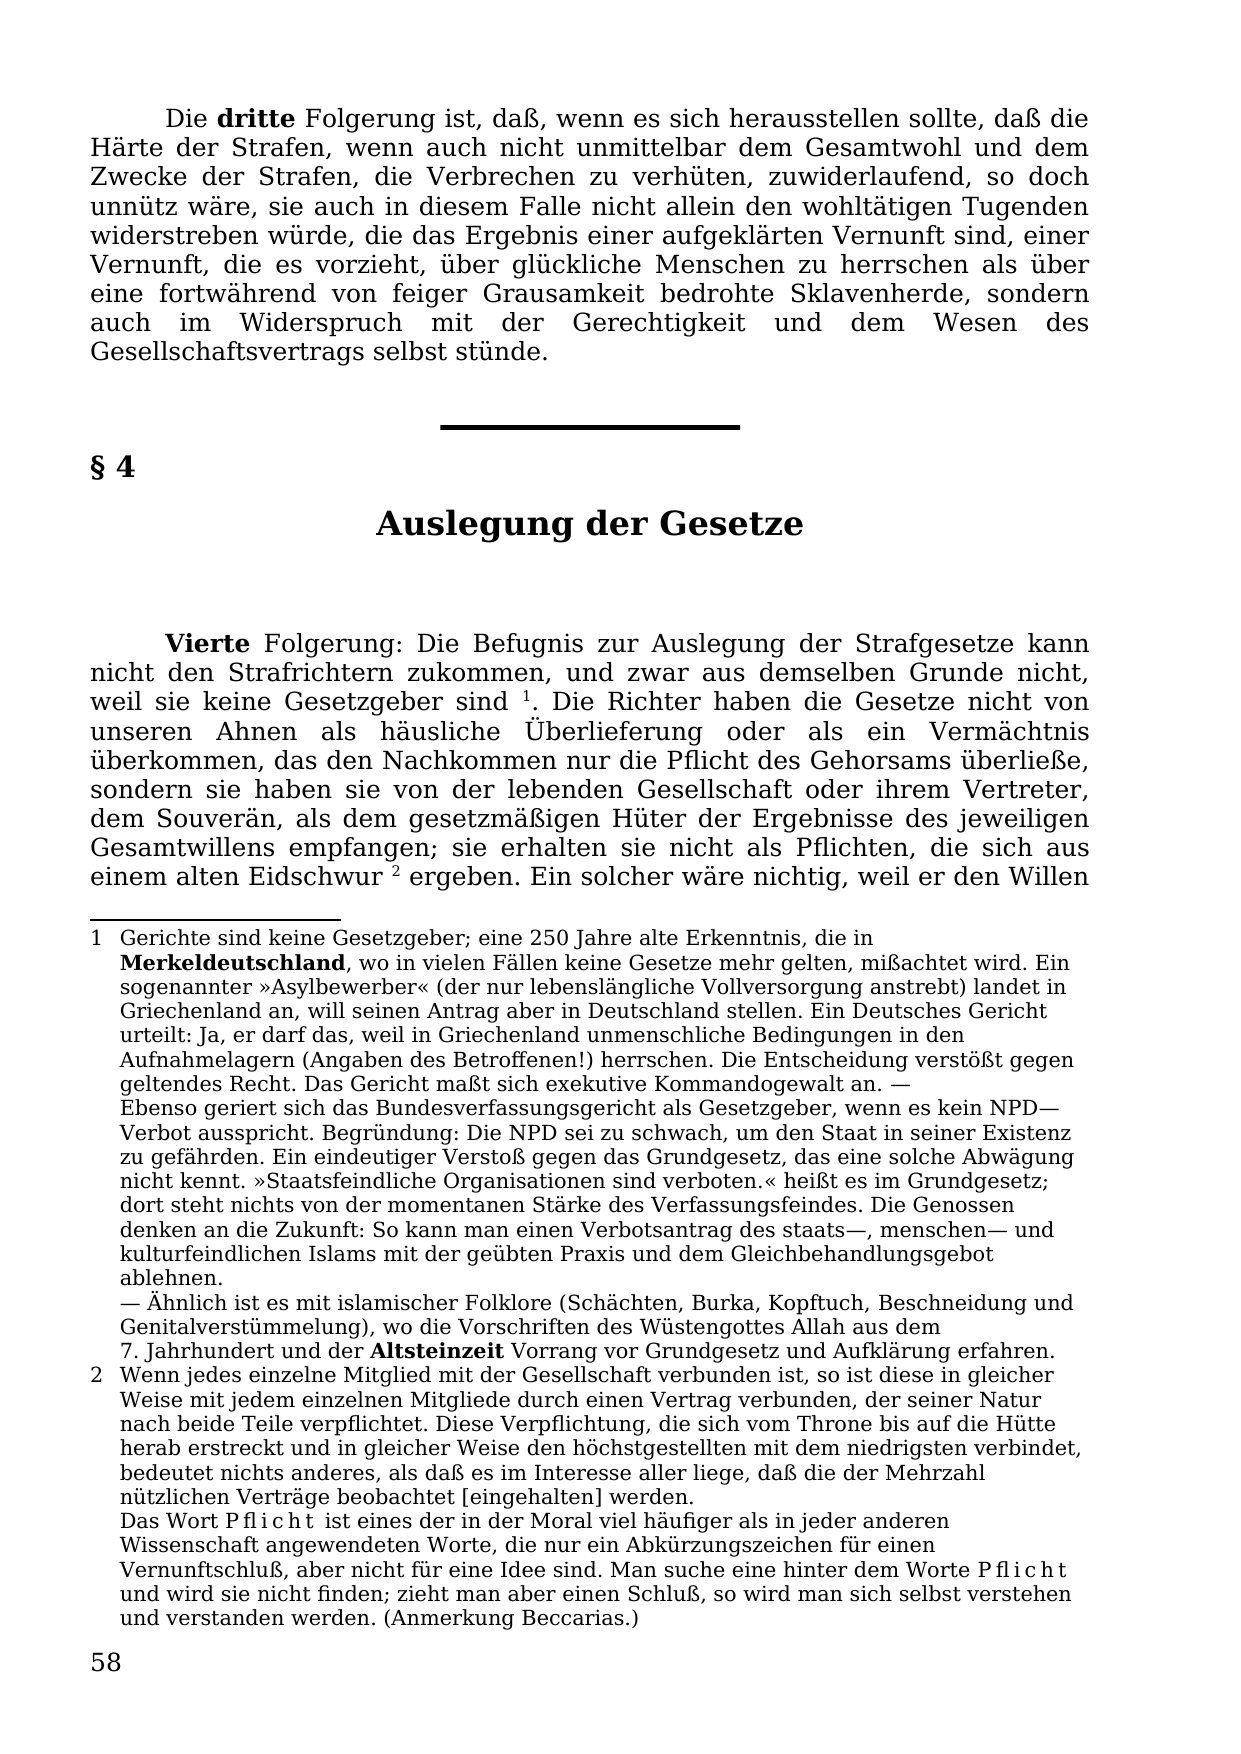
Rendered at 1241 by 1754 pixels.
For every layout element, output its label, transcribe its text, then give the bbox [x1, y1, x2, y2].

text Ebenso geriert sich das Bundesverfassungsgericht als Gesetzgeber, wenn es kein NPD—Verbot ausspricht. Begründung: Die NPD sei zu schwach, um den Staat in seiner Existenz zu gefährden. Ein eindeutiger Verstoß gegen das Grundgesetz, das eine solche Abwägung nicht kennt. »Staatsfeindliche Organisationen sind verboten.« heißt es im Grundgesetz; dort steht nichts von der momentanen Stärke des Verfassungsfeindes. Die Genossen denken an die Zukunft: So kann man einen Verbotsantrag des staats—, menschen— und kulturfeindlichen Islams mit der geübten Praxis und dem Gleichbehandlungsgebot ablehnen. [90, 1096, 1091, 1291]
text Vierte Folgerung: Die Befugnis zur Auslegung der Strafgesetze kann nicht den Strafrichtern zukommen, und zwar aus demselben Grunde nicht, weil sie keine Gesetzgeber sind . Die Richter haben die Gesetze nicht von unseren Ahnen als häusliche Überlieferung oder als ein Vermächtnis überkommen, das den Nachkommen nur die Pﬂicht des Gehorsams überließe, sondern sie haben sie von der lebenden Gesellschaft oder ihrem Vertreter, dem Souverän, als dem gesetzmäßigen Hüter der Ergebnisse des jeweiligen Gesamtwillens empfangen; sie erhalten sie nicht als Pﬂichten, die sich aus einem alten Eidschwur ergeben. Ein solcher wäre nichtig, weil er den Willen [90, 600, 1091, 892]
text Das Wort Pflicht ist eines der in der Moral viel häufiger als in jeder anderen Wissenschaft angewendeten Worte, die nur ein Abkürzungszeichen für einen Vernunftschluß, aber nicht für eine Idee sind. Man suche eine hinter dem Worte Pflicht und wird sie nicht finden; zieht man aber einen Schluß, so wird man sich selbst verstehen und verstanden werden. (Anmerkung Beccarias.) [90, 1509, 1091, 1631]
text Auslegung der Gesetze [90, 484, 1091, 543]
text Wenn jedes einzelne Mitglied mit der Gesellschaft verbunden ist, so ist diese in gleicher Weise mit jedem einzelnen Mitgliede durch einen Vertrag verbunden, der seiner Natur nach beide Teile verpflichtet. Diese Verpflichtung, die sich vom Throne bis auf die Hütte herab erstreckt und in gleicher Weise den höchstgestellten mit dem niedrigsten verbindet, bedeutet nichts anderes, als daß es im Interesse aller liege, daß die der Mehrzahl nützlichen Verträge beobachtet [eingehalten] werden. [90, 1363, 1091, 1509]
picture [440, 425, 741, 430]
text Die dritte Folgerung ist, daß, wenn es sich herausstellen sollte, daß die Härte der Strafen, wenn auch nicht unmittelbar dem Gesamtwohl und dem Zwecke der Strafen, die Verbrechen zu verhüten, zuwiderlaufend, so doch unnütz wäre, sie auch in diesem Falle nicht allein den wohltätigen Tugenden widerstreben würde, die das Ergebnis einer aufgeklärten Vernunft sind, einer Vernunft, die es vorzieht, über glückliche Menschen zu herrschen als über eine fortwährend von feiger Grausamkeit bedrohte Sklavenherde, sondern auch im Widerspruch mit der Gerechtigkeit und dem Wesen des Gesellschaftsvertrags selbst stünde. [90, 75, 1091, 367]
text — Ähnlich ist es mit islamischer Folklore (Schächten, Burka, Kopftuch, Beschneidung und Genitalverstümmelung), wo die Vorschriften des Wüstengottes Allah aus dem 7. Jahrhundert und der Altsteinzeit Vorrang vor Grundgesetz und Aufklärung erfahren. [90, 1291, 1091, 1363]
text § 4 [90, 425, 1091, 484]
text Gerichte sind keine Gesetzgeber; eine 250 Jahre alte Erkenntnis, die in Merkeldeutschland, wo in vielen Fällen keine Gesetze mehr gelten, mißachtet wird. Ein sogenannter »Asylbewerber« (der nur lebenslängliche Vollversorgung anstrebt) landet in Griechenland an, will seinen Antrag aber in Deutschland stellen. Ein Deutsches Gericht urteilt: Ja, er darf das, weil in Griechenland unmenschliche Bedingungen in den Aufnahmelagern (Angaben des Betroffenen!) herrschen. Die Entscheidung verstößt gegen geltendes Recht. Das Gericht maßt sich exekutive Kommandogewalt an. — [90, 926, 1091, 1096]
